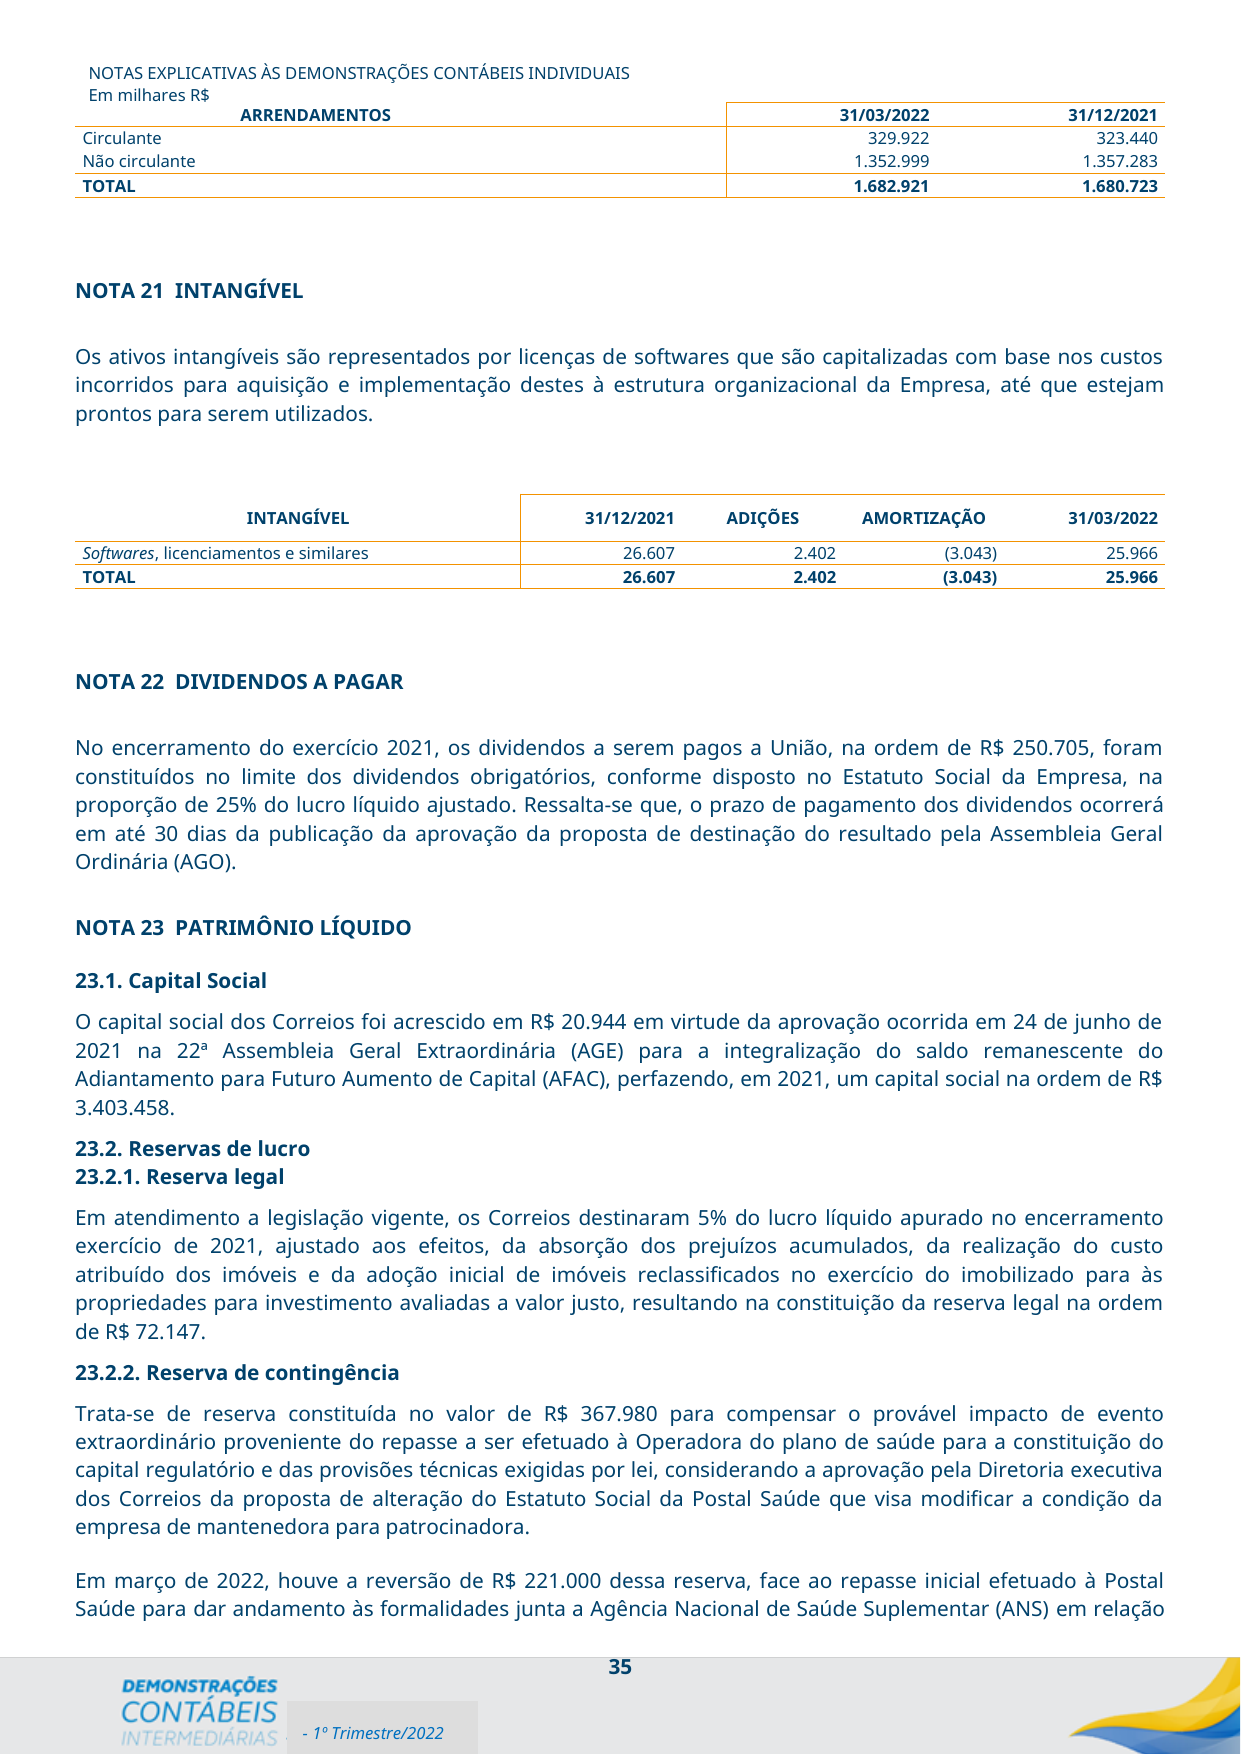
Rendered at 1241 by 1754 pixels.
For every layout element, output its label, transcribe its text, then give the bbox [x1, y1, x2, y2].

subtitle INTANGÍVEL [75, 276, 1165, 305]
table_cell [668, 150, 726, 173]
table_cell Circulante [75, 127, 668, 149]
table_cell (3.043) [843, 542, 1004, 564]
table_header INTANGÍVEL [75, 494, 520, 541]
text Em março de 2022, houve a reversão de R$ 221.000 dessa reserva, face ao repasse inicial efetuado à Postal Saúde para dar andamento às formalidades junta a Agência Nacional de Saúde Suplementar (ANS) em relação [75, 1566, 1165, 1623]
text Trata-se de reserva constituída no valor de R$ 367.980 para compensar o provável impacto de evento extraordinário proveniente do repasse a ser efetuado à Operadora do plano de saúde para a constituição do capital regulatório e das provisões técnicas exigidas por lei, considerando a aprovação pela Diretoria executiva dos Correios da proposta de alteração do Estatuto Social da Postal Saúde que visa modificar a condição da empresa de mantenedora para patrocinadora. [75, 1399, 1165, 1541]
subtitle PATRIMÔNIO LÍQUIDO [75, 913, 1165, 942]
picture [0, 1656, 1241, 1754]
table_header 31/03/2022 [727, 112, 937, 126]
text Em atendimento a legislação vigente, os Correios destinaram 5% do lucro líquido apurado no encerramento exercício de 2021, ajustado aos efeitos, da absorção dos prejuízos acumulados, da realização do custo atribuído dos imóveis e da adoção inicial de imóveis reclassificados no exercício do imobilizado para às propriedades para investimento avaliadas a valor justo, resultando na constituição da reserva legal na ordem de R$ 72.147. [75, 1203, 1165, 1345]
table_cell Não circulante [75, 150, 668, 173]
table_header ADIÇÕES [682, 495, 843, 541]
text O capital social dos Correios foi acrescido em R$ 20.944 em virtude da aprovação ocorrida em 24 de junho de 2021 na 22ª Assembleia Geral Extraordinária (AGE) para a integralização do saldo remanescente do Adiantamento para Futuro Aumento de Capital (AFAC), perfazendo, em 2021, um capital social na ordem de R$ 3.403.458. [75, 1007, 1165, 1121]
table_cell 323.440 [937, 127, 1165, 149]
table_cell 26.607 [521, 565, 682, 588]
table_cell TOTAL [75, 565, 520, 588]
table_cell 1.680.723 [937, 174, 1165, 197]
table_cell Softwares, licenciamentos e similares [75, 542, 520, 564]
table_cell TOTAL [75, 174, 556, 197]
text No encerramento do exercício 2021, os dividendos a serem pagos a União, na ordem de R$ 250.705, foram constituídos no limite dos dividendos obrigatórios, conforme disposto no Estatuto Social da Empresa, na proporção de 25% do lucro líquido ajustado. Ressalta-se que, o prazo de pagamento dos dividendos ocorrerá em até 30 dias da publicação da aprovação da proposta de destinação do resultado pela Assembleia Geral Ordinária (AGO). [75, 733, 1165, 876]
table_cell [556, 174, 726, 197]
table_header 31/12/2021 [521, 495, 682, 541]
table_cell 25.966 [1004, 542, 1165, 564]
table_cell 329.922 [727, 127, 937, 149]
table_cell 1.352.999 [727, 150, 937, 173]
table_header [556, 112, 726, 126]
table_header 31/03/2022 [1004, 495, 1165, 541]
list 23.2.1. Reserva legal [75, 1162, 1165, 1191]
list 23.1. Capital Social [75, 967, 1165, 995]
table_cell 25.966 [1004, 565, 1165, 588]
table_cell 2.402 [682, 565, 843, 588]
table_cell [668, 127, 726, 149]
table_header AMORTIZAÇÃO [843, 495, 1004, 541]
list 23.2.2. Reserva de contingência [75, 1358, 1165, 1386]
table_cell (3.043) [843, 565, 1004, 588]
list 23.2. Reservas de lucro [75, 1134, 1165, 1162]
table_cell 2.402 [682, 542, 843, 564]
table_cell 1.682.921 [727, 174, 937, 197]
table_cell 26.607 [521, 542, 682, 564]
table_header ARRENDAMENTOS [75, 112, 556, 126]
table_cell 1.357.283 [937, 150, 1165, 173]
table_header 31/12/2021 [937, 112, 1165, 126]
subtitle DIVIDENDOS A PAGAR [75, 667, 1165, 696]
text Os ativos intangíveis são representados por licenças de softwares que são capitalizadas com base nos custos incorridos para aquisição e implementação destes à estrutura organizacional da Empresa, até que estejam prontos para serem utilizados. [75, 342, 1165, 427]
